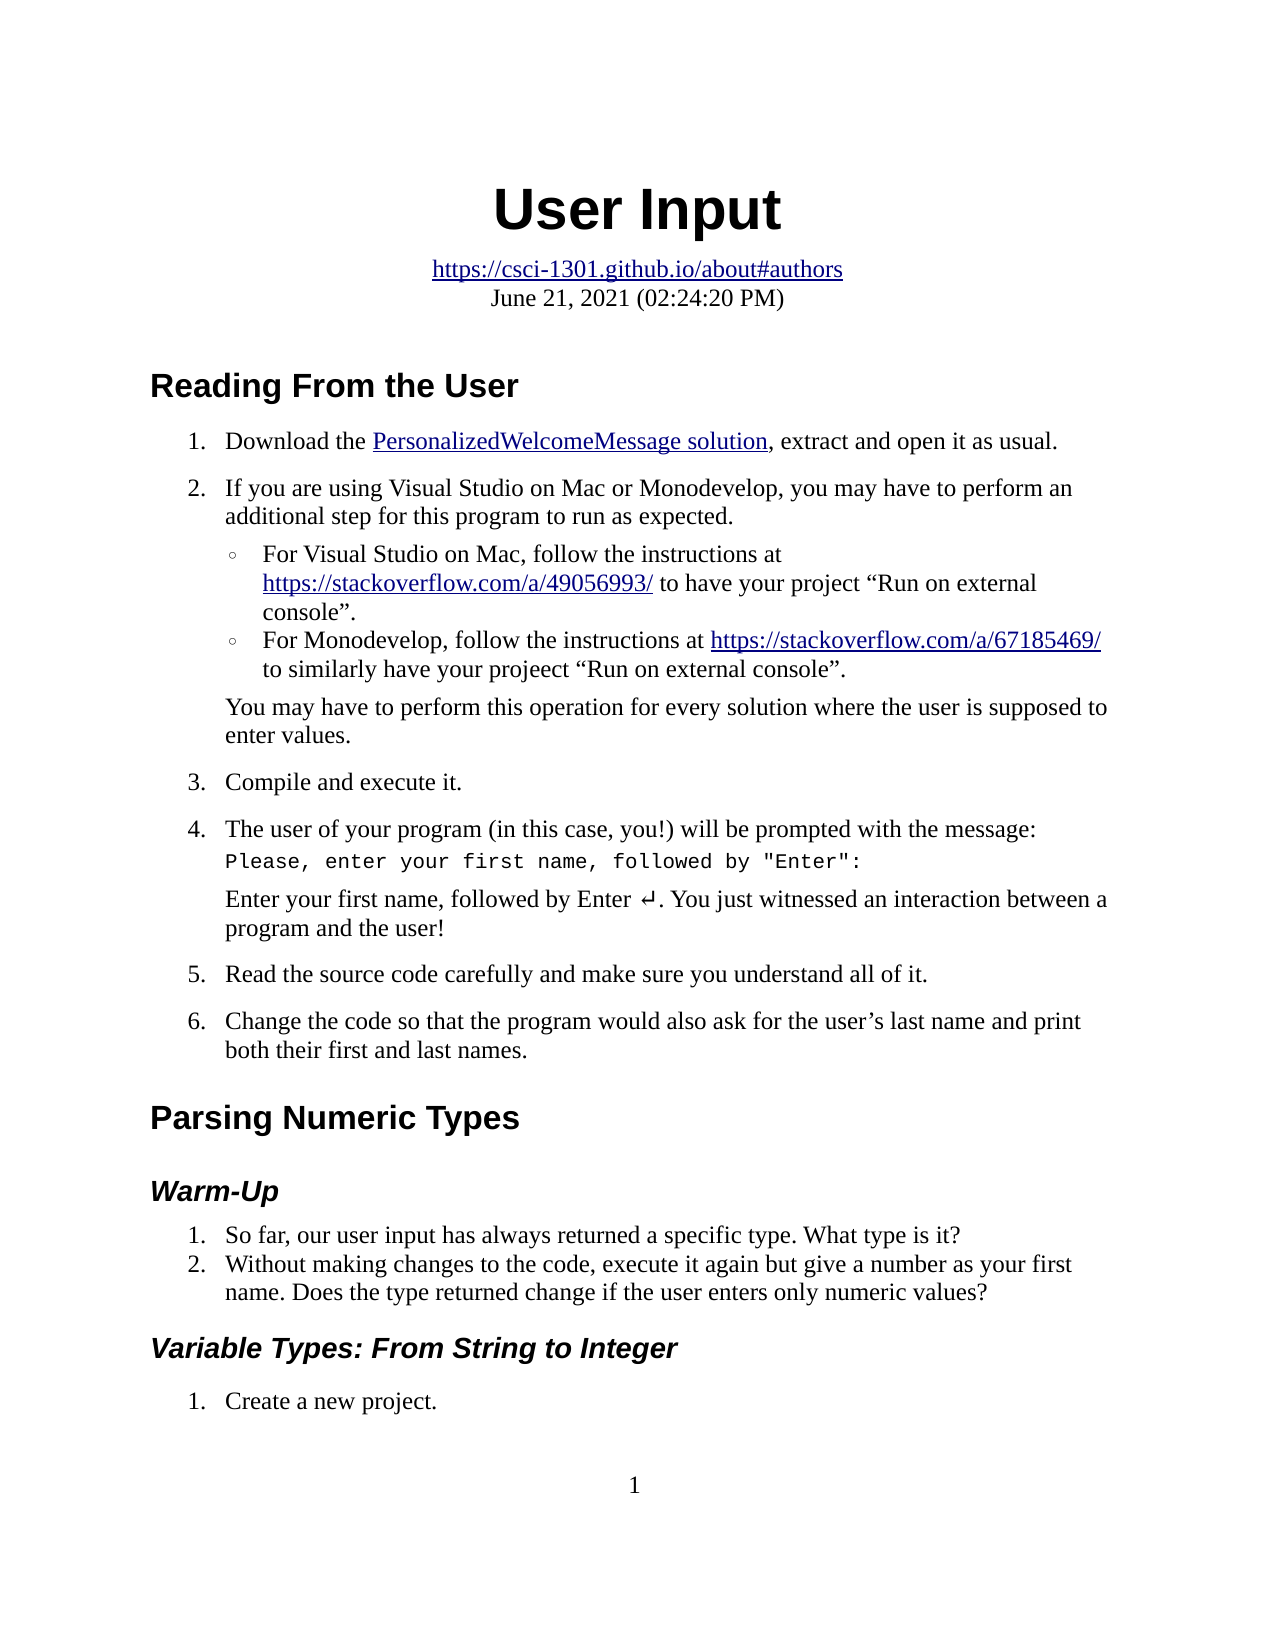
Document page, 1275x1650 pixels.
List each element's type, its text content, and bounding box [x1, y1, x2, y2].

list So far, our user input has always returned a specific type. What type is it? [187, 1220, 1125, 1249]
list If you are using Visual Studio on Mac or Monodevelop, you may have to perform an additional step for this program to run as expected. [187, 473, 1125, 530]
subtitle Parsing Numeric Types [150, 1098, 1125, 1136]
list Enter your first name, followed by Enter ↵. You just witnessed an interaction between a program and the user! [187, 884, 1125, 942]
list Without making changes to the code, execute it again but give a number as your first name. Does the type returned change if the user enters only numeric values? [187, 1249, 1125, 1306]
list For Monodevelop, follow the instructions at https://stackoverflow.com/a/67185469/ to similarly have your projeect “Run on external console”. [225, 625, 1125, 683]
list Change the code so that the program would also ask for the user’s last name and print both their first and last names. [187, 1006, 1125, 1064]
subtitle Variable Types: From String to Integer [150, 1331, 1125, 1365]
list Read the source code carefully and make sure you understand all of it. [187, 959, 1125, 988]
list Download the PersonalizedWelcomeMessage solution, extract and open it as usual. [187, 426, 1125, 455]
subtitle Reading From the User [150, 366, 1125, 404]
list You may have to perform this operation for every solution where the user is supposed to enter values. [187, 692, 1125, 749]
list Create a new project. [187, 1386, 1125, 1415]
text June 21, 2021 (02:24:20 PM) [150, 283, 1125, 312]
subtitle Warm-Up [150, 1174, 1125, 1207]
text https://csci-1301.github.io/about#authors [150, 254, 1125, 283]
title User Input [150, 175, 1125, 242]
list For Visual Studio on Mac, follow the instructions at https://stackoverflow.com/a/49056993/ to have your project “Run on external console”. [225, 539, 1125, 625]
list Please, enter your first name, followed by "Enter": [187, 852, 1125, 875]
list The user of your program (in this case, you!) will be prompted with the message: [187, 814, 1125, 843]
list Compile and execute it. [187, 767, 1125, 796]
